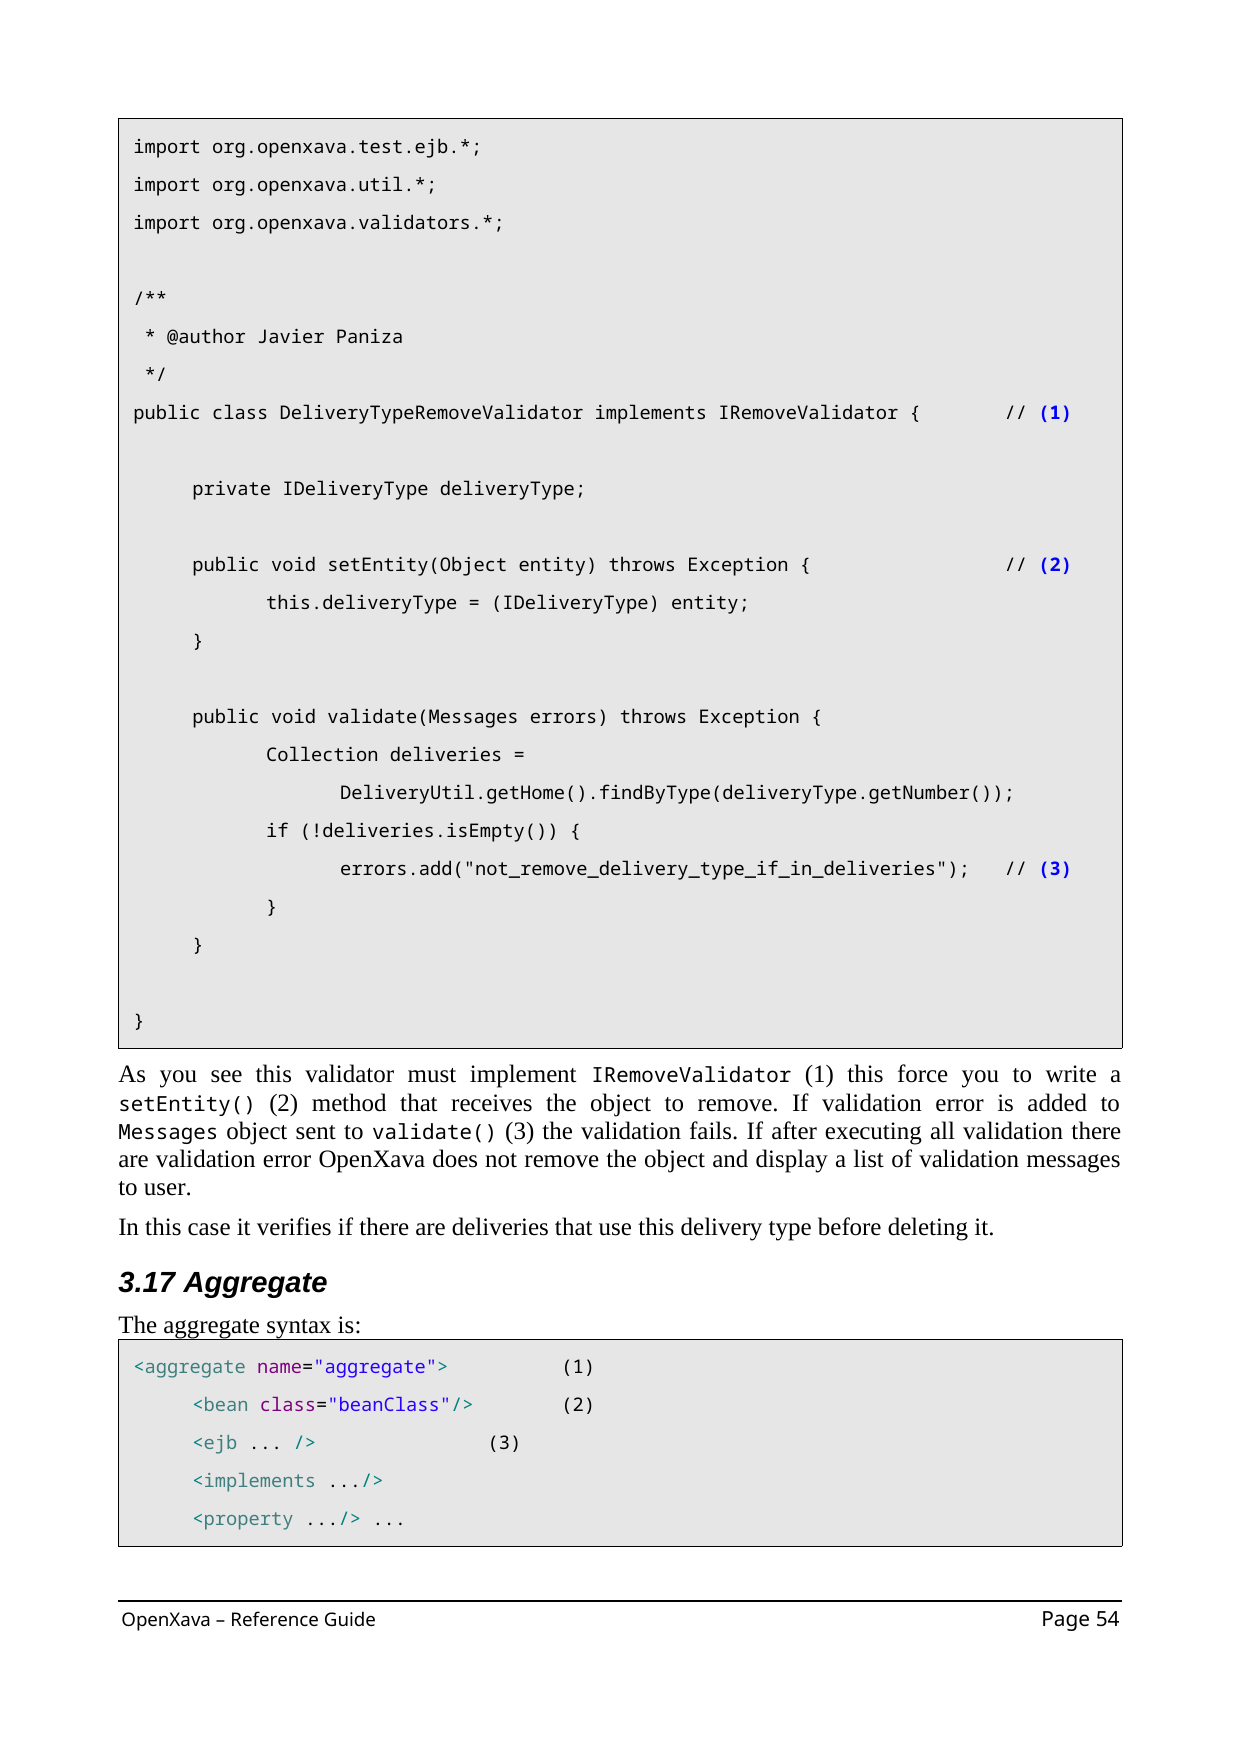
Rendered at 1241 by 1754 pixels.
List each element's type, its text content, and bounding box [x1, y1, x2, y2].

text public void setEntity(Object entity) throws Exception { // (2) [119, 536, 1122, 574]
text /** [119, 270, 1122, 308]
text errors.add("not_remove_delivery_type_if_in_deliveries"); // (3) [119, 841, 1122, 878]
text <ejb ... /> (3) [119, 1415, 1122, 1453]
text } [119, 878, 1122, 917]
text * @author Javier Paniza [119, 308, 1122, 346]
text import org.openxava.test.ejb.*; [119, 119, 1122, 156]
text <aggregate name="aggregate"> (1) [119, 1340, 1122, 1377]
text DeliveryUtil.getHome().findByType(deliveryType.getNumber()); [119, 764, 1122, 802]
text public class DeliveryTypeRemoveValidator implements IRemoveValidator { // (1) [119, 384, 1122, 422]
text import org.openxava.util.*; [119, 156, 1122, 194]
text <implements .../> [119, 1453, 1122, 1491]
text public void validate(Messages errors) throws Exception { [119, 688, 1122, 726]
text In this case it verifies if there are deliveries that use this delivery type before deleting it. [118, 1213, 1122, 1241]
text } [119, 612, 1122, 650]
text import org.openxava.validators.*; [119, 194, 1122, 232]
text private IDeliveryType deliveryType; [119, 460, 1122, 498]
text <bean class="beanClass"/> (2) [119, 1377, 1122, 1415]
text As you see this validator must implement IRemoveValidator (1) this force you to write a setEntity() (2) method that receives the object to remove. If validation error is added to Messages object sent to validate() (3) the validation fails. If after executing all validation there are validation error OpenXava does not remove the object and display a list of validation messages to user. [118, 1060, 1122, 1201]
text if (!deliveries.isEmpty()) { [119, 802, 1122, 841]
subtitle Aggregate [118, 1266, 1122, 1298]
text The aggregate syntax is: [118, 1311, 1122, 1339]
text } [119, 993, 1122, 1048]
text <property .../> ... [119, 1491, 1122, 1546]
text this.deliveryType = (IDeliveryType) entity; [119, 574, 1122, 612]
text } [119, 917, 1122, 954]
text */ [119, 346, 1122, 384]
text Collection deliveries = [119, 726, 1122, 764]
